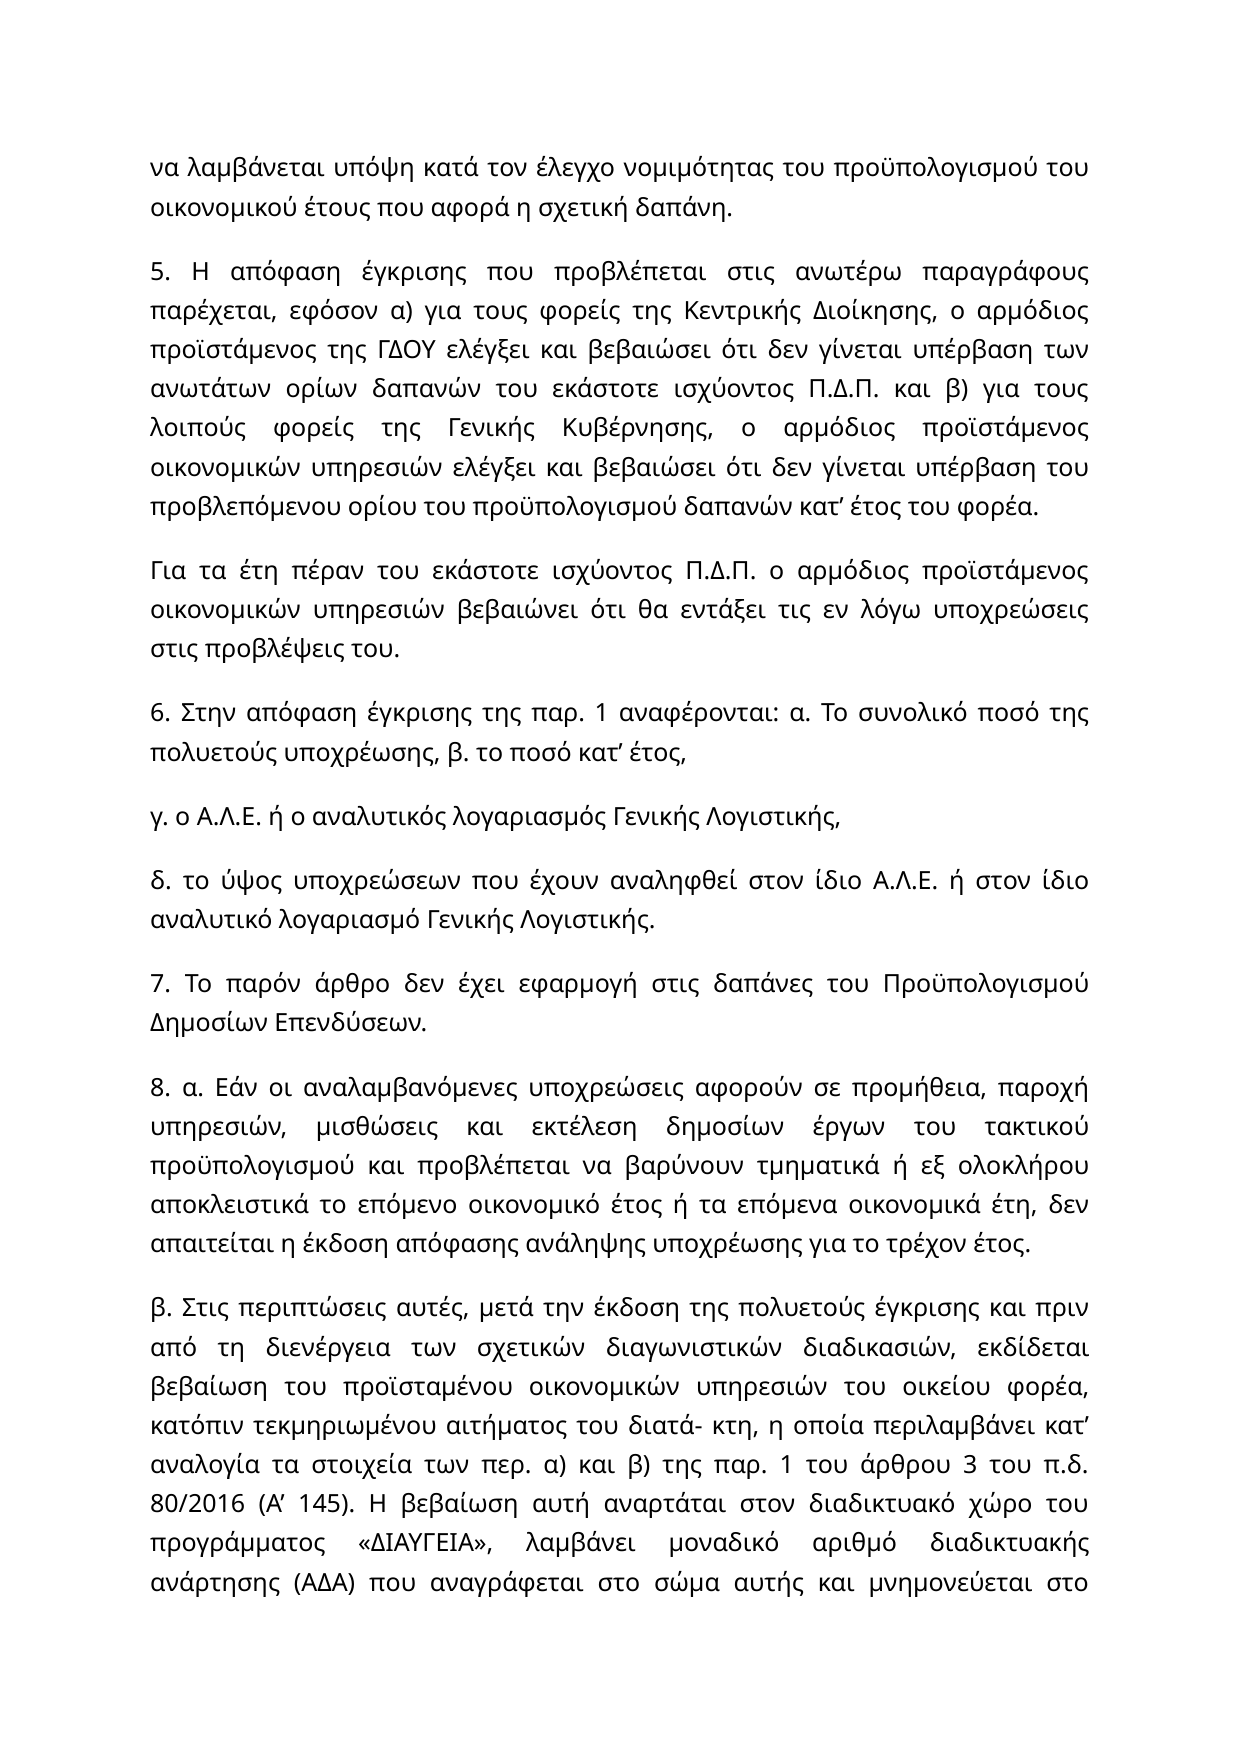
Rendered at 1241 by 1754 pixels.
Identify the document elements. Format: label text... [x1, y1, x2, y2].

text 7. Το παρόν άρθρο δεν έχει εφαρμογή στις δαπάνες του Προϋπολογισμού Δημοσίων Επενδύσεων. [150, 966, 1090, 1039]
text να λαμβάνεται υπόψη κατά τον έλεγχο νομιμότητας του προϋπολογισμού του οικονομικού έτους που αφορά η σχετική δαπάνη. [150, 150, 1090, 223]
text Για τα έτη πέραν του εκάστοτε ισχύοντος Π.Δ.Π. ο αρμόδιος προϊστάμενος οικονομικών υπηρεσιών βεβαιώνει ότι θα εντάξει τις εν λόγω υποχρεώσεις στις προβλέψεις του. [150, 552, 1090, 665]
text γ. ο Α.Λ.Ε. ή ο αναλυτικός λογαριασμός Γενικής Λογιστικής, [150, 798, 1090, 832]
text β. Στις περιπτώσεις αυτές, μετά την έκδοση της πολυετούς έγκρισης και πριν από τη διενέργεια των σχετικών διαγωνιστικών διαδικασιών, εκδίδεται βεβαίωση του προϊσταμένου οικονομικών υπηρεσιών του οικείου φορέα, κατόπιν τεκμηριωμένου αιτήματος του διατά- κτη, η οποία περιλαμβάνει κατ’ αναλογία τα στοιχεία των περ. α) και β) της παρ. 1 του άρθρου 3 του π.δ. 80/2016 (Α’ 145). Η βεβαίωση αυτή αναρτάται στον διαδικτυακό χώρο του προγράμματος «ΔΙΑΥΓΕΙΑ», λαμβάνει μοναδικό αριθμό διαδικτυακής ανάρτησης (ΑΔΑ) που αναγράφεται στο σώμα αυτής και μνημονεύεται στο [150, 1290, 1090, 1598]
text 8. α. Εάν οι αναλαμβανόμενες υποχρεώσεις αφορούν σε προμήθεια, παροχή υπηρεσιών, μισθώσεις και εκτέλεση δημοσίων έργων του τακτικού προϋπολογισμού και προβλέπεται να βαρύνουν τμηματικά ή εξ ολοκλήρου αποκλειστικά το επόμενο οικονομικό έτος ή τα επόμενα οικονομικά έτη, δεν απαιτείται η έκδοση απόφασης ανάληψης υποχρέωσης για το τρέχον έτος. [150, 1069, 1090, 1260]
text 6. Στην απόφαση έγκρισης της παρ. 1 αναφέρονται: α. Το συνολικό ποσό της πολυετούς υποχρέωσης, β. το ποσό κατ’ έτος, [150, 695, 1090, 768]
text 5. Η απόφαση έγκρισης που προβλέπεται στις ανωτέρω παραγράφους παρέχεται, εφόσον α) για τους φορείς της Κεντρικής Διοίκησης, ο αρμόδιος προϊστάμενος της ΓΔΟΥ ελέγξει και βεβαιώσει ότι δεν γίνεται υπέρβαση των ανωτάτων ορίων δαπανών του εκάστοτε ισχύοντος Π.Δ.Π. και β) για τους λοιπούς φορείς της Γενικής Κυβέρνησης, ο αρμόδιος προϊστάμενος οικονομικών υπηρεσιών ελέγξει και βεβαιώσει ότι δεν γίνεται υπέρβαση του προβλεπόμενου ορίου του προϋπολογισμού δαπανών κατ’ έτος του φορέα. [150, 253, 1090, 522]
text δ. το ύψος υποχρεώσεων που έχουν αναληφθεί στον ίδιο Α.Λ.Ε. ή στον ίδιο αναλυτικό λογαριασμό Γενικής Λογιστικής. [150, 862, 1090, 936]
